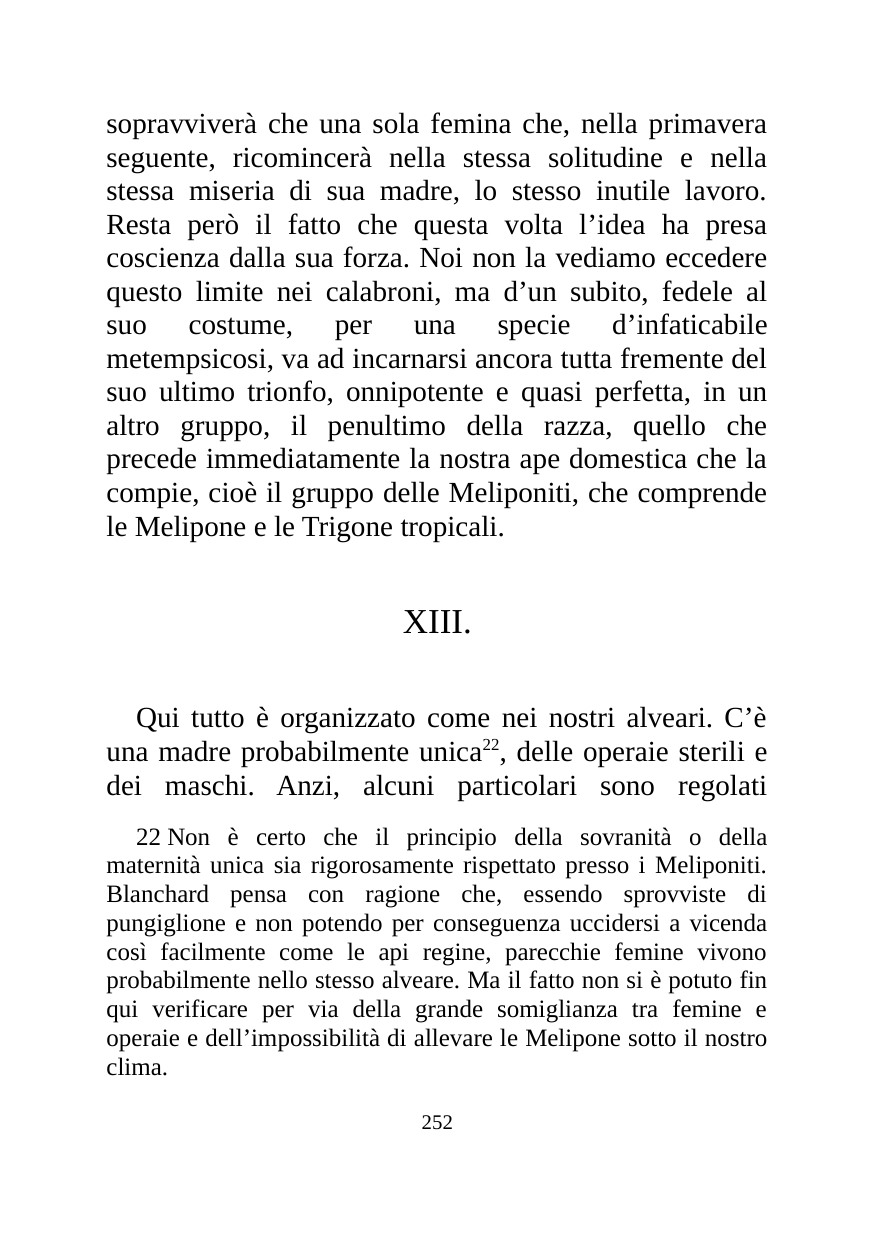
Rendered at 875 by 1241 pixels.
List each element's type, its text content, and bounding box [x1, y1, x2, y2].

text Qui tutto è organizzato come nei nostri alveari. C’è una madre probabilmente unica, delle operaie sterili e dei maschi. Anzi, alcuni particolari sono regolati [106, 701, 768, 801]
text Non è certo che il principio della sovranità o della maternità unica sia rigorosamente rispettato presso i Meliponiti. Blanchard pensa con ragione che, essendo sprovviste di pungiglione e non potendo per conseguenza uccidersi a vicenda così facilmente come le api regine, parecchie femine vivono probabilmente nello stesso alveare. Ma il fatto non si è potuto fin qui verificare per via della grande somiglianza tra femine e operaie e dell’impossibilità di allevare le Melipone sotto il nostro clima. [106, 822, 768, 1080]
text sopravviverà che una sola femina che, nella primavera seguente, ricomincerà nella stessa solitudine e nella stessa miseria di sua madre, lo stesso inutile lavoro. Resta però il fatto che questa volta l’idea ha presa coscienza dalla sua forza. Noi non la vediamo eccedere questo limite nei calabroni, ma d’un subito, fedele al suo costume, per una specie d’infaticabile metempsicosi, va ad incarnarsi ancora tutta fremente del suo ultimo trionfo, onnipotente e quasi perfetta, in un altro gruppo, il penultimo della razza, quello che precede immediatamente la nostra ape domestica che la compie, cioè il gruppo delle Meliponiti, che comprende le Melipone e le Trigone tropicali. [106, 106, 768, 542]
subtitle XIII. [106, 601, 768, 642]
